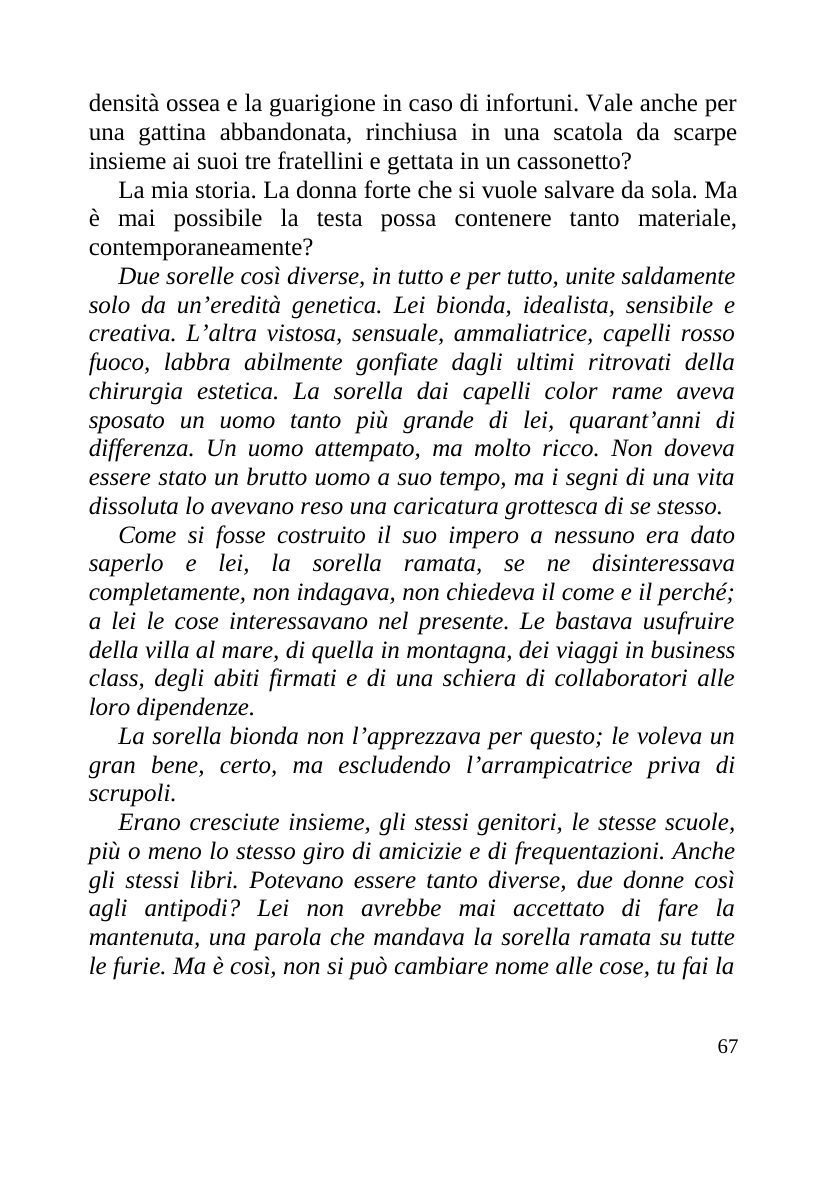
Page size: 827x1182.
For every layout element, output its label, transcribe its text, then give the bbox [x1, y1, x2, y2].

text Come si fosse costruito il suo impero a nessuno era dato saperlo e lei, la sorella ramata, se ne disinteressava completamente, non indagava, non chiedeva il come e il perché; a lei le cose interessavano nel presente. Le bastava usufruire della villa al mare, di quella in montagna, dei viaggi in business class, degli abiti firmati e di una schiera di collaboratori alle loro dipendenze. [88, 520, 738, 721]
text La mia storia. La donna forte che si vuole salvare da sola. Ma è mai possibile la testa possa contenere tanto materiale, contemporaneamente? [88, 175, 738, 261]
text La sorella bionda non l’apprezzava per questo; le voleva un gran bene, certo, ma escludendo l’arrampicatrice priva di scrupoli. [88, 721, 738, 807]
text Erano cresciute insieme, gli stessi genitori, le stesse scuole, più o meno lo stesso giro di amicizie e di frequentazioni. Anche gli stessi libri. Potevano essere tanto diverse, due donne così agli antipodi? Lei non avrebbe mai accettato di fare la mantenuta, una parola che mandava la sorella ramata su tutte le furie. Ma è così, non si può cambiare nome alle cose, tu fai la [88, 807, 738, 980]
text Due sorelle così diverse, in tutto e per tutto, unite saldamente solo da un’eredità genetica. Lei bionda, idealista, sensibile e creativa. L’altra vistosa, sensuale, ammaliatrice, capelli rosso fuoco, labbra abilmente gonfiate dagli ultimi ritrovati della chirurgia estetica. La sorella dai capelli color rame aveva sposato un uomo tanto più grande di lei, quarant’anni di differenza. Un uomo attempato, ma molto ricco. Non doveva essere stato un brutto uomo a suo tempo, ma i segni di una vita dissoluta lo avevano reso una caricatura grottesca di se stesso. [88, 261, 738, 520]
text densità ossea e la guarigione in caso di infortuni. Vale anche per una gattina abbandonata, rinchiusa in una scatola da scarpe insieme ai suoi tre fratellini e gettata in un cassonetto? [88, 88, 738, 175]
